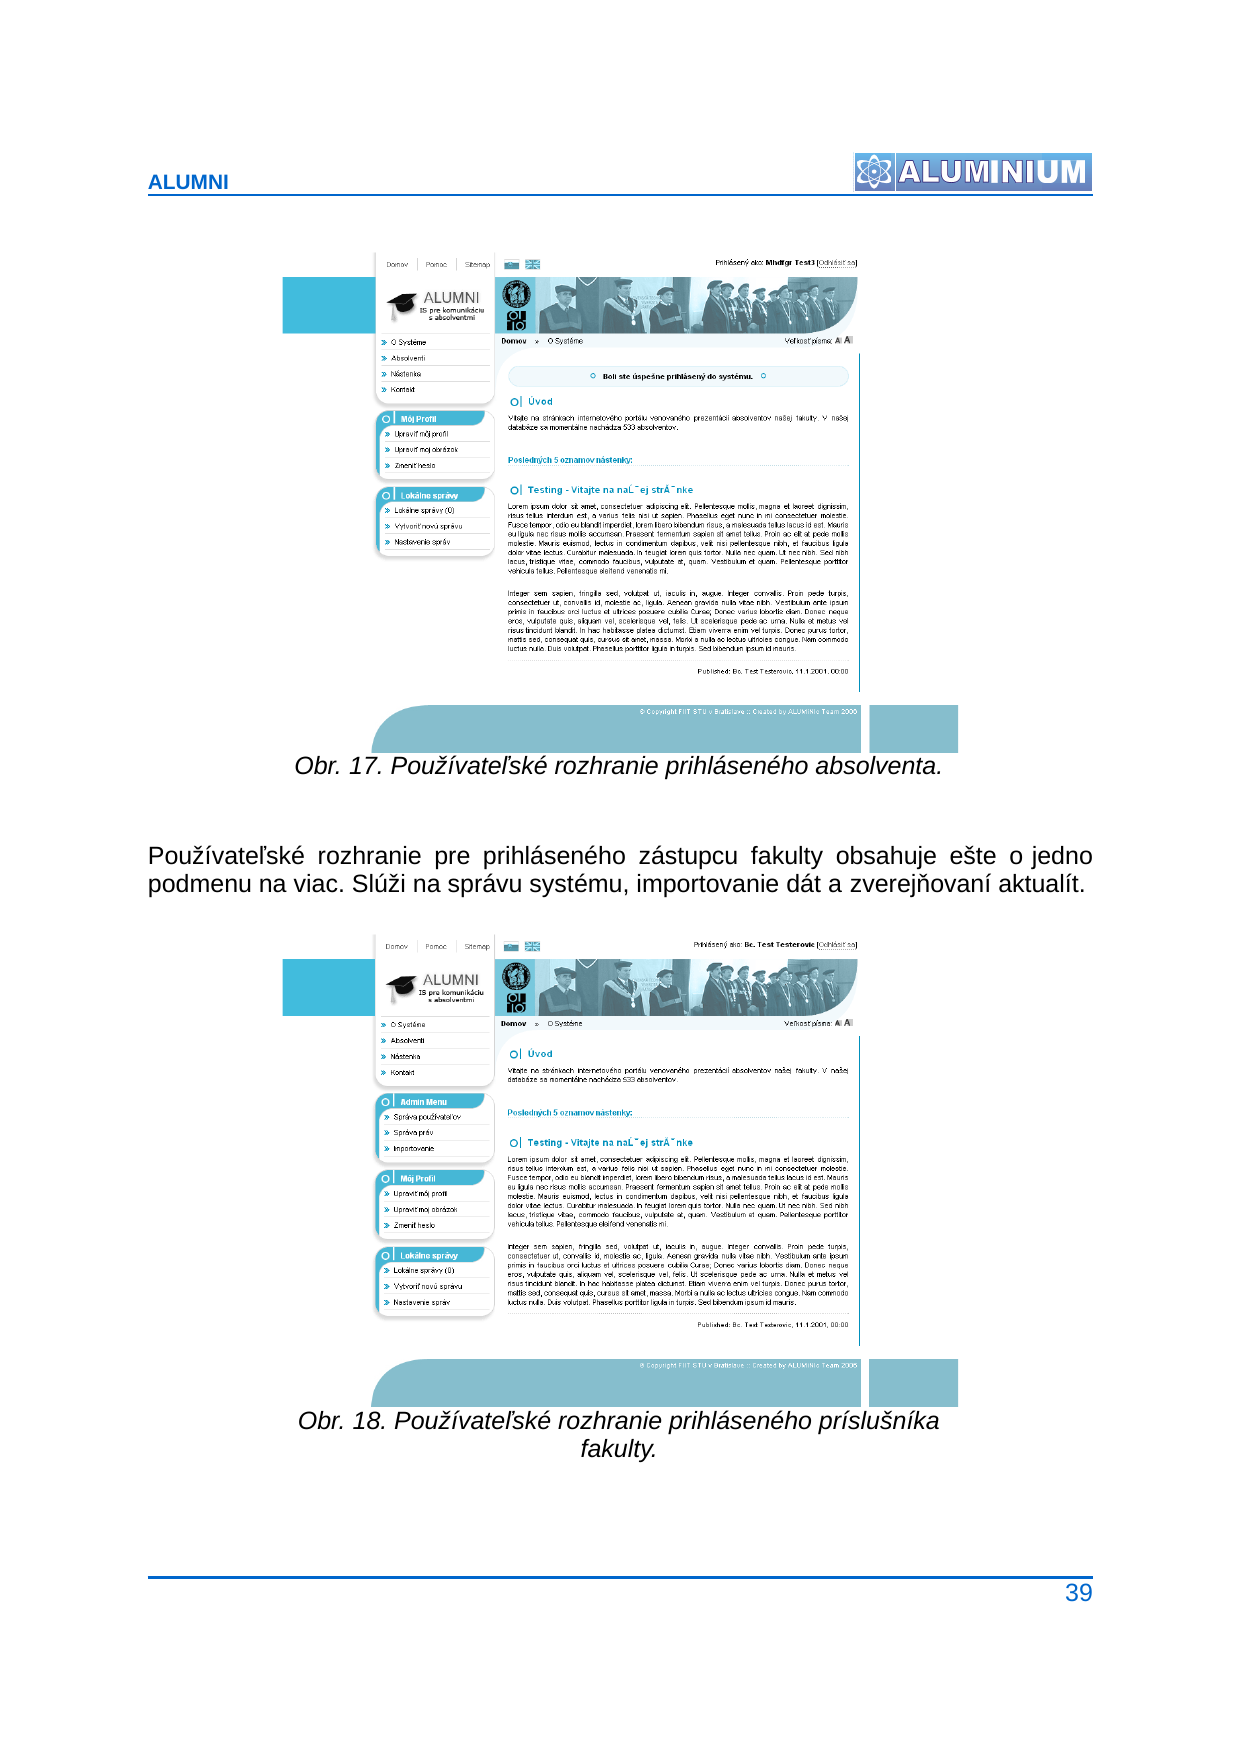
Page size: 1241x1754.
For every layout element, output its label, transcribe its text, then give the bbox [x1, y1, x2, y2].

picture [282, 932, 959, 1407]
text Používateľské rozhranie pre prihláseného zástupcu fakulty obsahuje ešte o jedno podmenu na viac. Slúži na správu systému, importovanie dát a zverejňovaní aktualít. [148, 842, 1093, 898]
text Obr. 18. Používateľské rozhranie prihláseného príslušníka fakulty. [282, 1407, 958, 1462]
text Obr. 17. Používateľské rozhranie prihláseného absolventa. [282, 753, 958, 780]
picture [282, 247, 959, 753]
